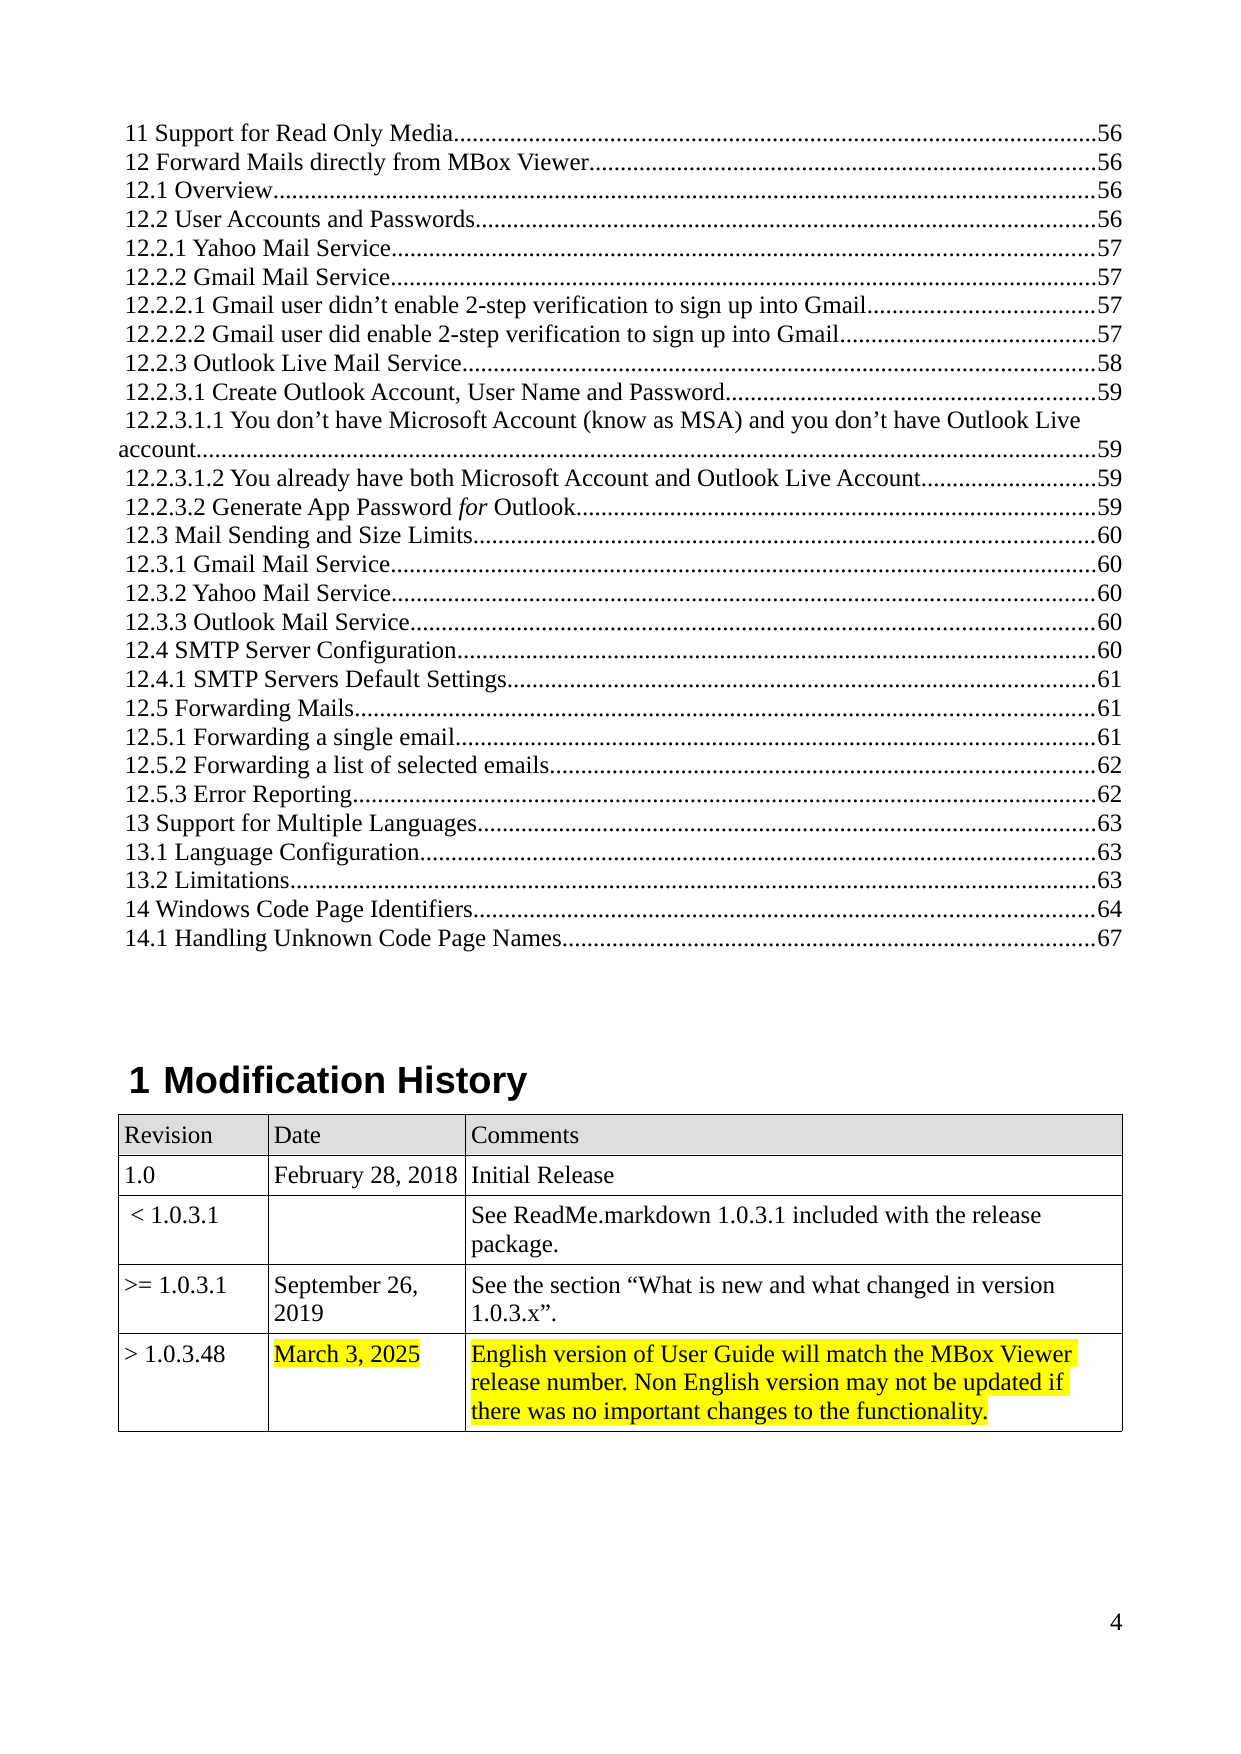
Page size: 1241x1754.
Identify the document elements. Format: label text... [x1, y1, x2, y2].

text 12.1 Overview 56 [118, 176, 1122, 204]
text 12.2.1 Yahoo Mail Service 57 [118, 233, 1122, 262]
text 12.4 SMTP Server Configuration 60 [118, 636, 1122, 664]
table_cell English version of User Guide will match the MBox Viewer release number. Non English version may not be updated if there was no important changes to the functionality. [466, 1334, 1122, 1431]
text 12.3.3 Outlook Mail Service 60 [118, 607, 1122, 636]
text 12.2.2.1 Gmail user didn’t enable 2-step verification to sign up into Gmail 57 [118, 291, 1122, 319]
text 12.2.3 Outlook Live Mail Service 58 [118, 348, 1122, 377]
text 12.3.2 Yahoo Mail Service 60 [118, 578, 1122, 607]
text 12 Forward Mails directly from MBox Viewer 56 [118, 147, 1122, 176]
text 12.3 Mail Sending and Size Limits 60 [118, 521, 1122, 549]
text 13.2 Limitations 63 [118, 866, 1122, 894]
text 12.2.2 Gmail Mail Service 57 [118, 262, 1122, 291]
text 12.2.3.1 Create Outlook Account, User Name and Password 59 [118, 377, 1122, 406]
text 12.5 Forwarding Mails 61 [118, 693, 1122, 722]
table_cell February 28, 2018 [269, 1156, 465, 1195]
table_header Revision [119, 1115, 268, 1154]
table_cell Initial Release [466, 1156, 1122, 1195]
text 12.3.1 Gmail Mail Service 60 [118, 549, 1122, 578]
text 12.5.3 Error Reporting 62 [118, 779, 1122, 808]
text 13 Support for Multiple Languages 63 [118, 808, 1122, 837]
subtitle Modification History [118, 1058, 1122, 1102]
text 13.1 Language Configuration 63 [118, 837, 1122, 866]
table_cell March 3, 2025 [269, 1334, 465, 1431]
text 12.2.3.1.1 You don’t have Microsoft Account (know as MSA) and you don’t have Outlook Live account 59 [118, 406, 1122, 463]
text 12.2.3.1.2 You already have both Microsoft Account and Outlook Live Account 59 [118, 463, 1122, 492]
table_header Comments [466, 1115, 1122, 1154]
text 12.5.2 Forwarding a list of selected emails 62 [118, 751, 1122, 779]
table_cell See the section “What is new and what changed in version 1.0.3.x”. [466, 1265, 1122, 1333]
table_cell > 1.0.3.48 [119, 1334, 268, 1431]
table_cell 1.0 [119, 1156, 268, 1195]
text 12.2 User Accounts and Passwords 56 [118, 204, 1122, 233]
text 12.2.3.2 Generate App Password for Outlook 59 [118, 492, 1122, 521]
text 14.1 Handling Unknown Code Page Names 67 [118, 923, 1122, 952]
table_cell [269, 1196, 465, 1264]
table_cell >= 1.0.3.1 [119, 1265, 268, 1333]
table_header Date [269, 1115, 465, 1154]
text 11 Support for Read Only Media 56 [118, 118, 1122, 147]
table_cell See ReadMe.markdown 1.0.3.1 included with the release package. [466, 1196, 1122, 1264]
table_cell September 26, 2019 [269, 1265, 465, 1333]
text 12.4.1 SMTP Servers Default Settings 61 [118, 664, 1122, 693]
text 12.5.1 Forwarding a single email 61 [118, 722, 1122, 751]
text 12.2.2.2 Gmail user did enable 2-step verification to sign up into Gmail 57 [118, 319, 1122, 348]
text 14 Windows Code Page Identifiers 64 [118, 894, 1122, 923]
table_cell < 1.0.3.1 [119, 1196, 268, 1264]
